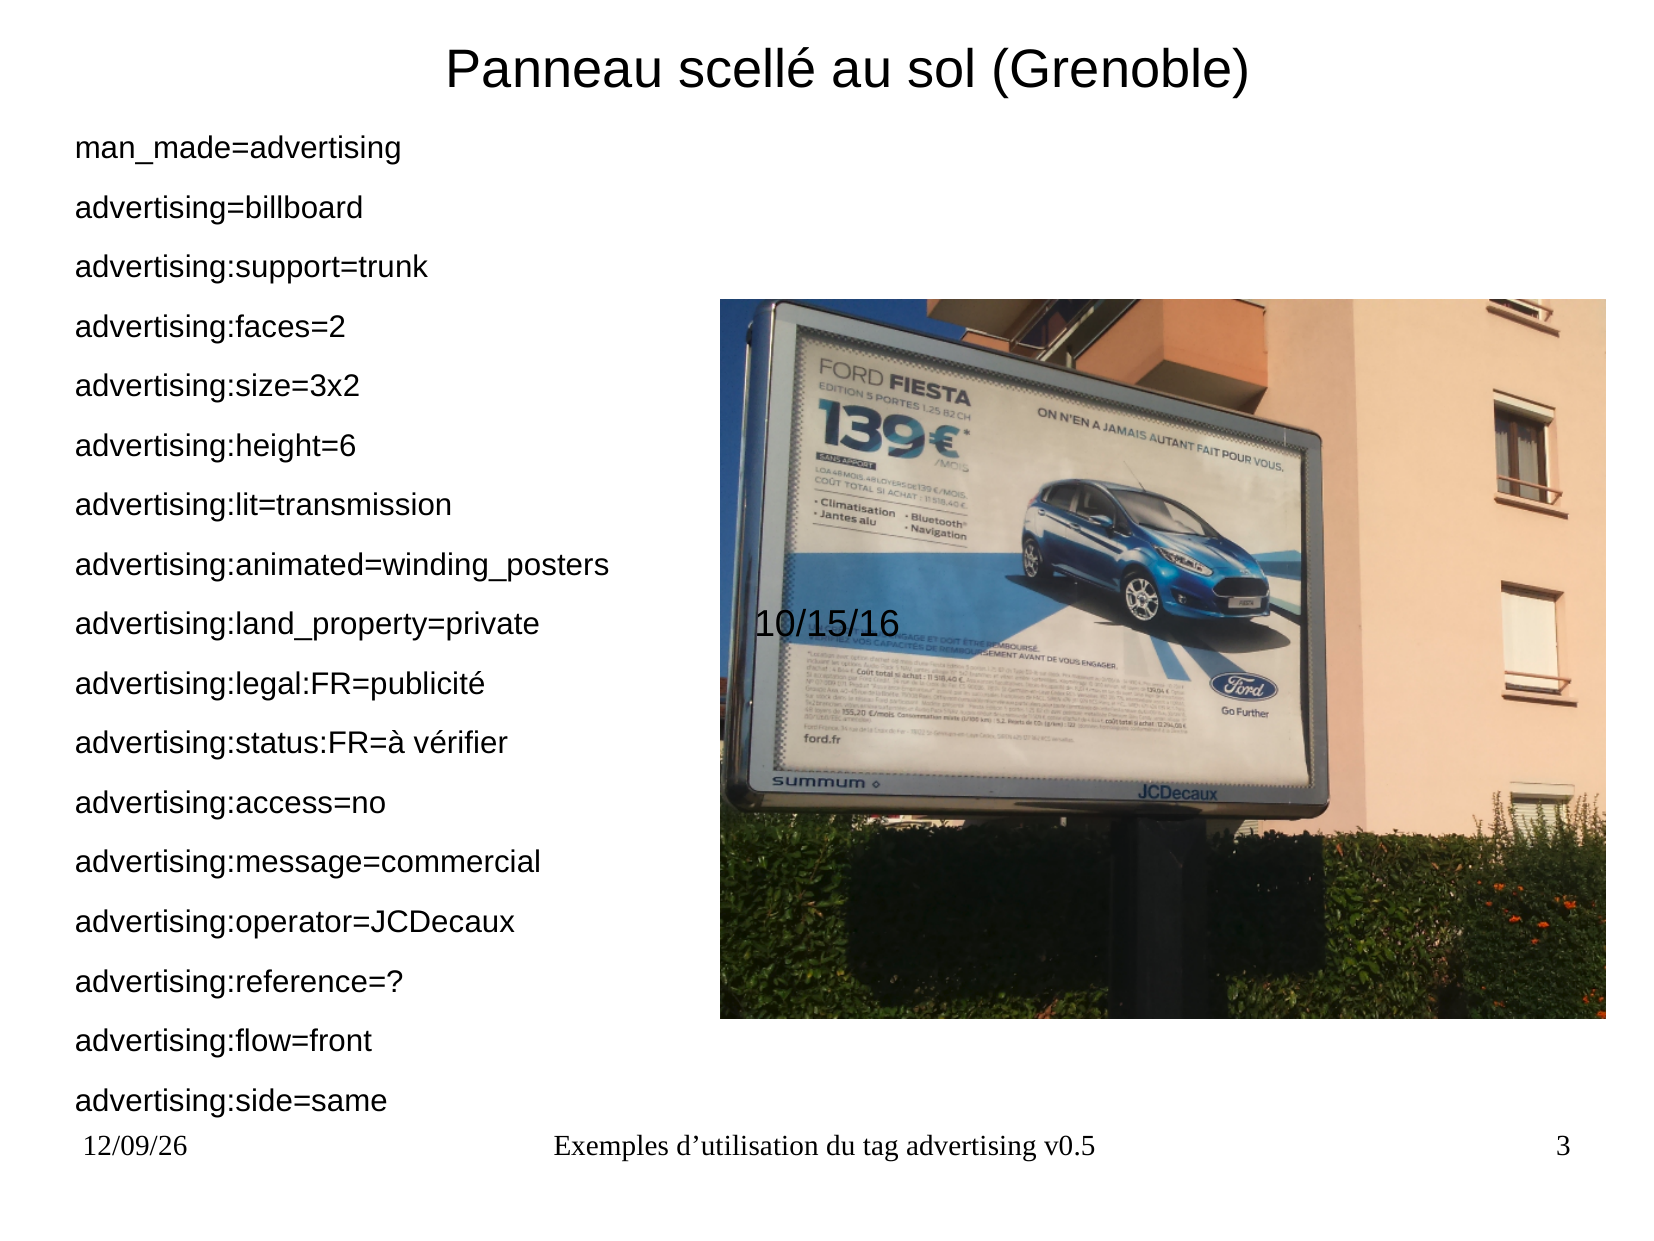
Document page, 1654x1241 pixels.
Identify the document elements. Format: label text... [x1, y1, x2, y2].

text_box 10/15/16 [739, 595, 923, 666]
title Panneau scellé au sol (Grenoble) [105, 17, 1594, 121]
picture [720, 299, 1606, 1019]
text_box man_made=advertising advertising=billboard advertising:support=trunk advertising:faces=2 advertising:size=3x2 advertising:height=6 advertising:lit=transmission advertising:animated=winding_posters advertising:land_property=private advertising:legal:FR=publicité advertising:status:FR=à vérifier advertising:access=no advertising:message=commercial advertising:operator=JCDecaux advertising:reference=? advertising:flow=front advertising:side=same [60, 123, 758, 1126]
